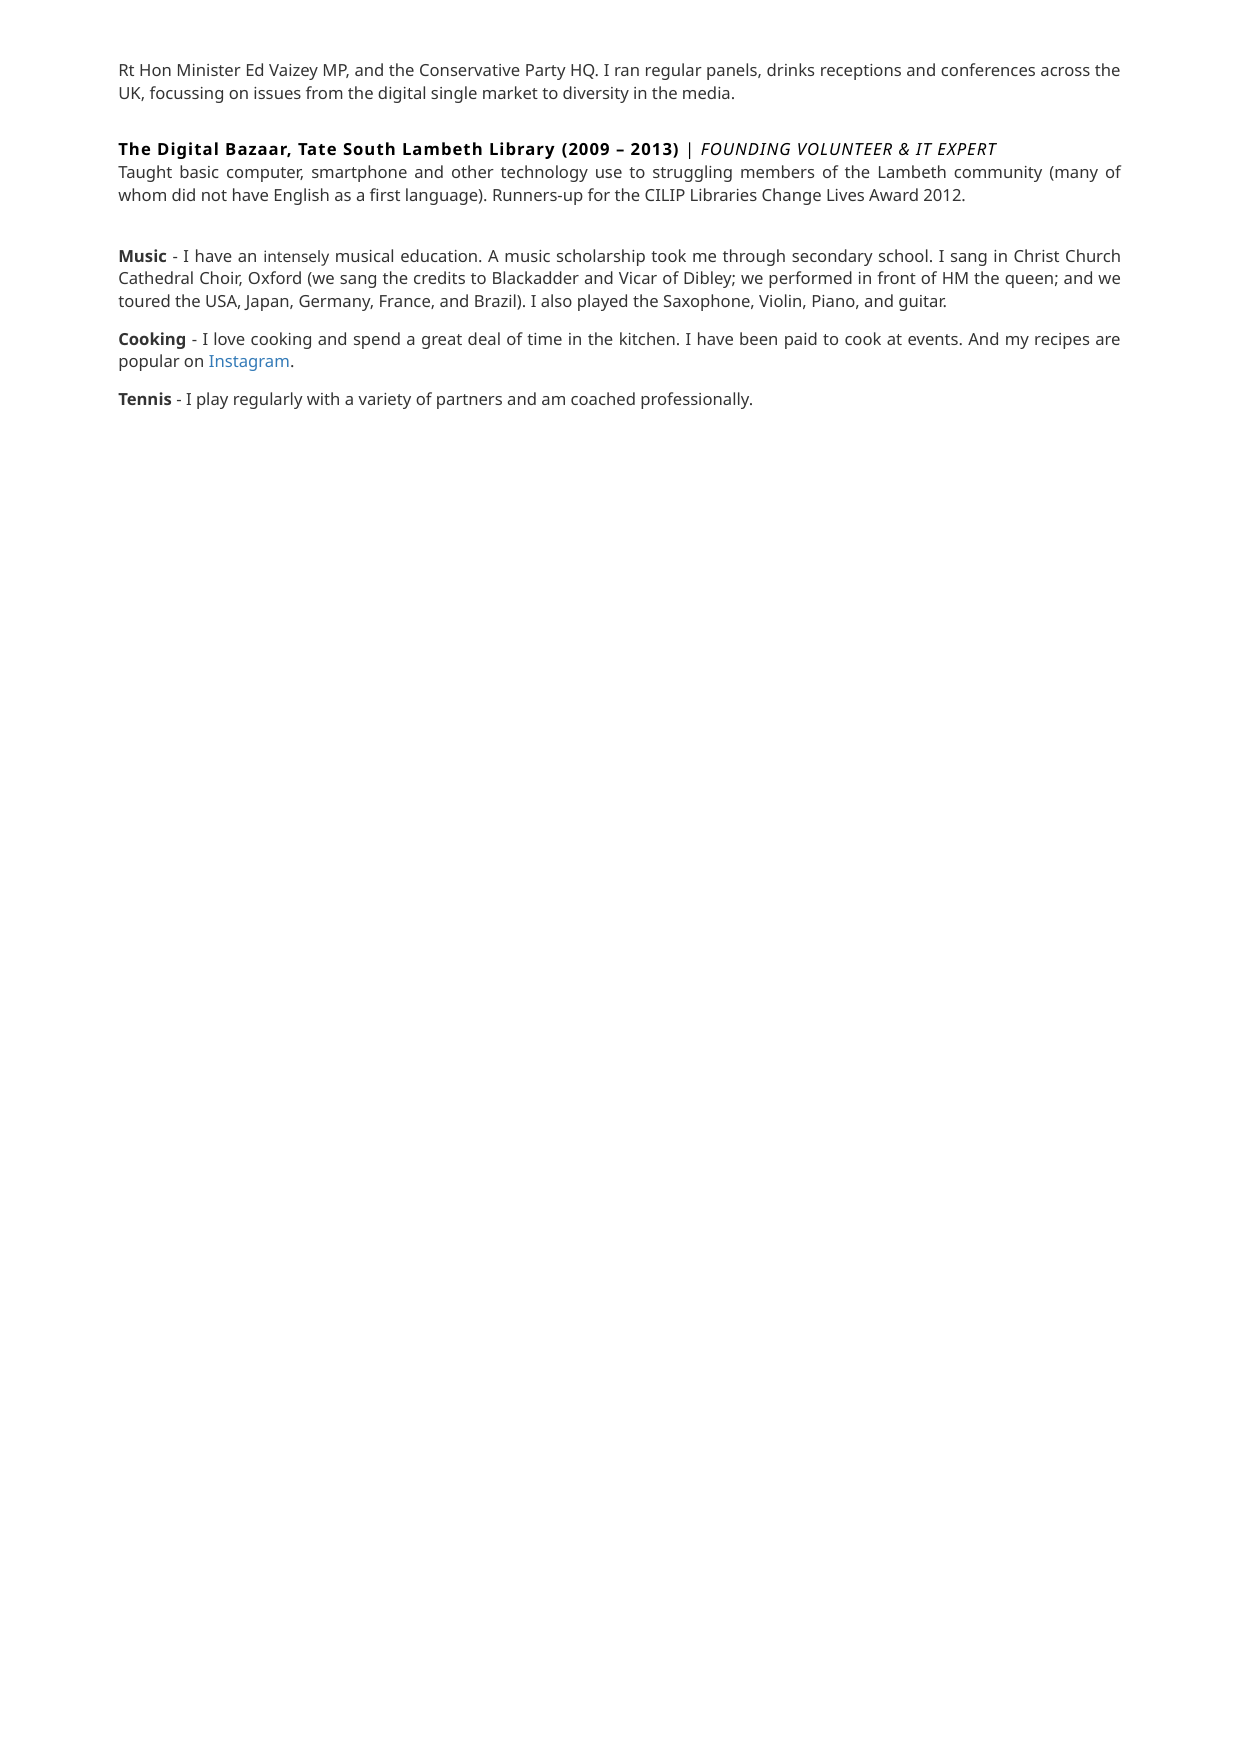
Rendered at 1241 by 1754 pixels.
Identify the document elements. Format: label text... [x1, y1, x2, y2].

text Taught basic computer, smartphone and other technology use to struggling members of the Lambeth community (many of whom did not have English as a first language). Runners-up for the CILIP Libraries Change Lives Award 2012. [118, 161, 1122, 206]
text Cooking - I love cooking and spend a great deal of time in the kitchen. I have been paid to cook at events. And my recipes are popular on Instagram. [118, 327, 1122, 373]
text Rt Hon Minister Ed Vaizey MP, and the Conservative Party HQ. I ran regular panels, drinks receptions and conferences across the UK, focussing on issues from the digital single market to diversity in the media. [118, 59, 1122, 104]
text Music - I have an intensely musical education. A music scholarship took me through secondary school. I sang in Christ Church Cathedral Choir, Oxford (we sang the credits to Blackadder and Vicar of Dibley; we performed in front of HM the queen; and we toured the USA, Japan, Germany, France, and Brazil). I also played the Saxophone, Violin, Piano, and guitar. [118, 244, 1122, 312]
subtitle The Digital Bazaar, Tate South Lambeth Library (2009 – 2013) | FOUNDING VOLUNTEER & IT EXPERT [118, 137, 1122, 160]
text Tennis - I play regularly with a variety of partners and am coached professionally. [118, 388, 1122, 410]
